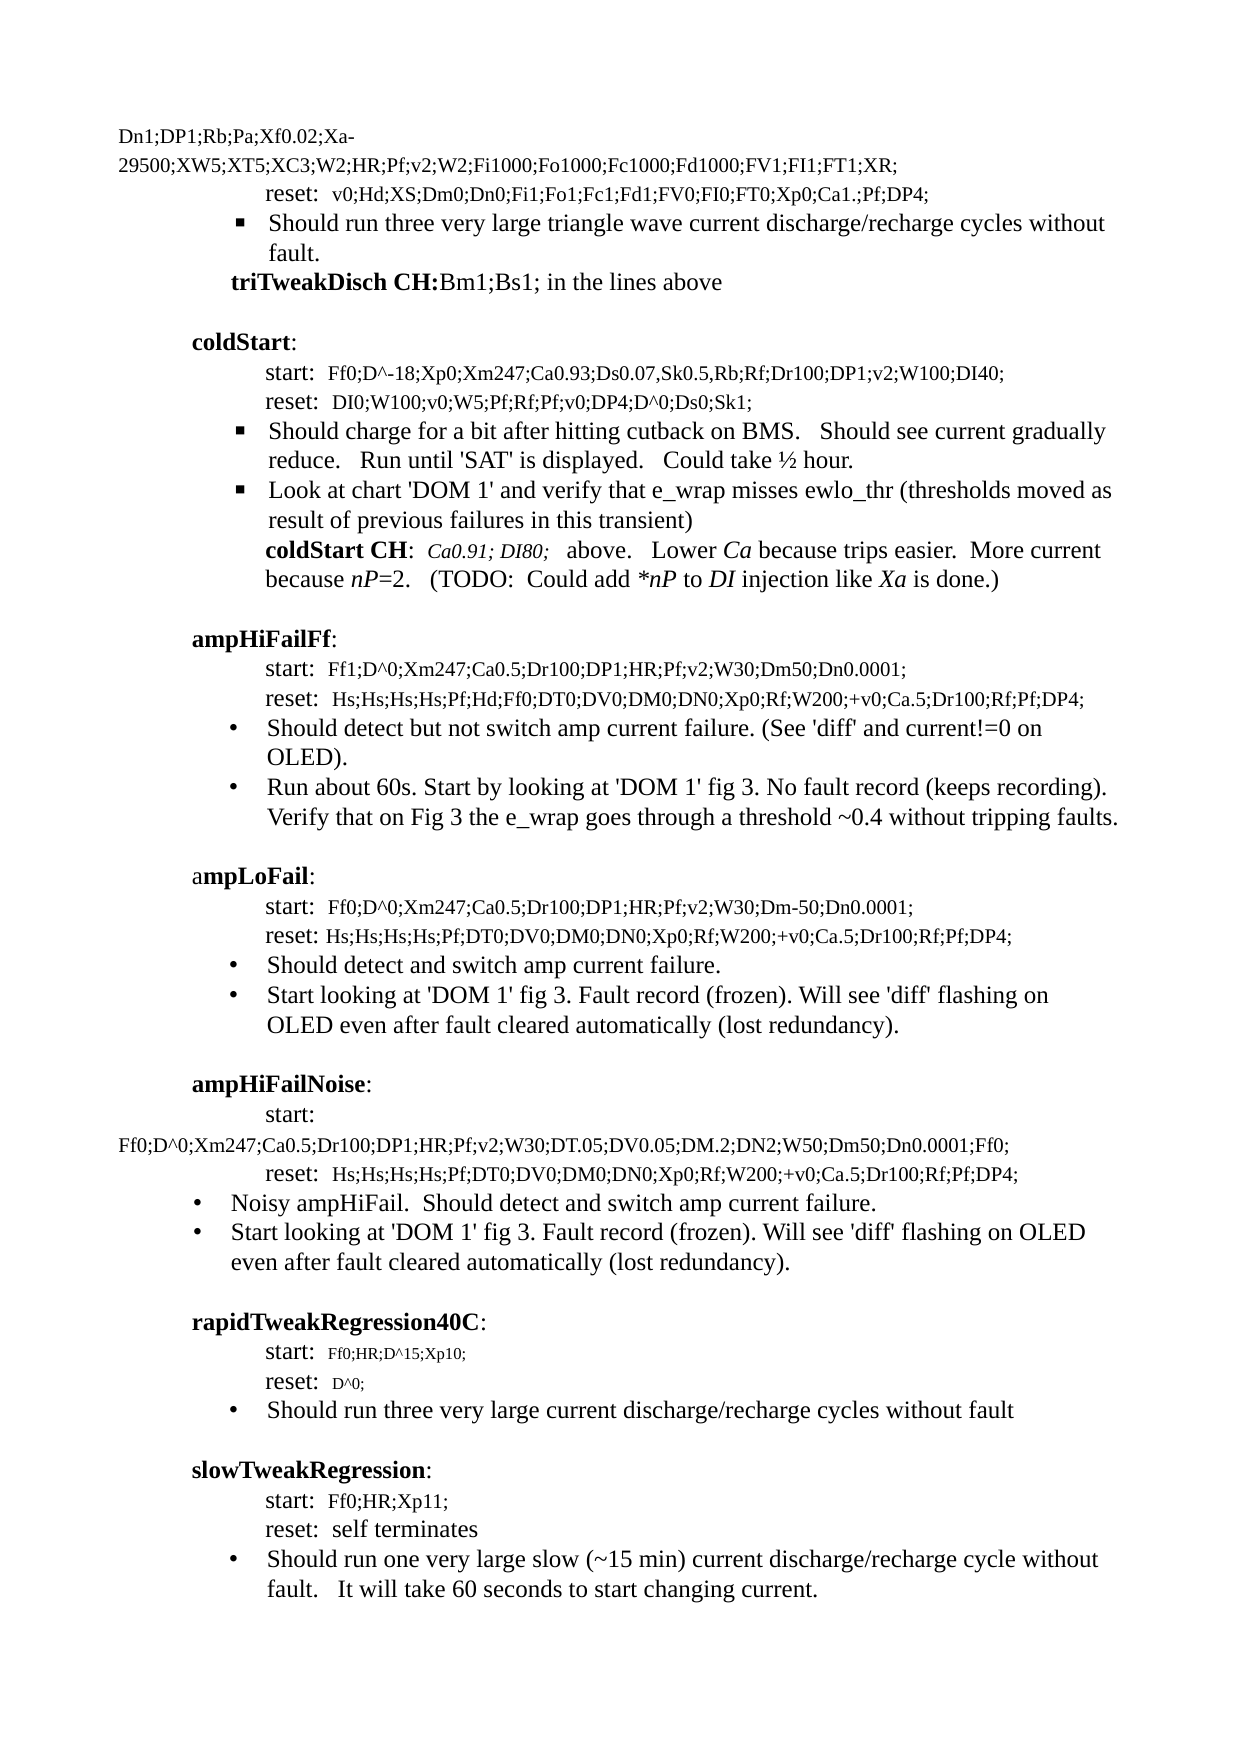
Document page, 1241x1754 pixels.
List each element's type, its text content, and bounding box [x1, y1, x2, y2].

text ampLoFail: [118, 860, 1122, 890]
list Should charge for a bit after hitting cutback on BMS. Should see current gradually reduce. Run until 'SAT' is displayed. Could take ½ hour. [231, 415, 1122, 474]
text rapidTweakRegression40C: [118, 1306, 1122, 1335]
text slowTweakRegression: [118, 1454, 1122, 1484]
text reset: Hs;Hs;Hs;Hs;Pf;Hd;Ff0;DT0;DV0;DM0;DN0;Xp0;Rf;W200;+v0;Ca.5;Dr100;Rf;Pf;DP4; [118, 682, 1122, 712]
text start: Ff0;HR;Xp11; [118, 1484, 1122, 1513]
list Start looking at 'DOM 1' fig 3. Fault record (frozen). Will see 'diff' flashing on OLED even after fault cleared automatically (lost redundancy). [229, 979, 1122, 1038]
list Should run one very large slow (~15 min) current discharge/recharge cycle without fault. It will take 60 seconds to start changing current. [229, 1543, 1122, 1602]
text reset: DI0;W100;v0;W5;Pf;Rf;Pf;v0;DP4;D^0;Ds0;Sk1; [118, 385, 1122, 415]
list Should run three very large triangle wave current discharge/recharge cycles without fault. [231, 207, 1122, 267]
text start: Ff0;D^0;Xm247;Ca0.5;Dr100;DP1;HR;Pf;v2;W30;Dm-50;Dn0.0001; [118, 890, 1122, 920]
text ampHiFailNoise: [118, 1068, 1122, 1098]
list Run about 60s. Start by looking at 'DOM 1' fig 3. No fault record (keeps recording). Verify that on Fig 3 the e_wrap goes through a threshold ~0.4 without tripping faults. [229, 771, 1122, 831]
text start: Ff1;D^0;Xm247;Ca0.5;Dr100;DP1;HR;Pf;v2;W30;Dm50;Dn0.0001; [118, 652, 1122, 682]
text start: Ff0;D^0;Xm247;Ca0.5;Dr100;DP1;HR;Pf;v2;W30;DT.05;DV0.05;DM.2;DN2;W50;Dm50;Dn0.0001;Ff0; [118, 1098, 1122, 1157]
text reset: v0;Hd;XS;Dm0;Dn0;Fi1;Fo1;Fc1;Fd1;FV0;FI0;FT0;Xp0;Ca1.;Pf;DP4; [118, 177, 1122, 207]
text reset: D^0; [118, 1365, 1122, 1395]
list Look at chart 'DOM 1' and verify that e_wrap misses ewlo_thr (thresholds moved as result of previous failures in this transient) [231, 474, 1122, 534]
text start: Ff0;D^-18;Xp0;Xm247;Ca0.93;Ds0.07,Sk0.5,Rb;Rf;Dr100;DP1;v2;W100;DI40; [118, 356, 1122, 385]
text coldStart: [118, 326, 1122, 356]
list triTweakDisch CH:Bm1;Bs1; in the lines above [193, 267, 1122, 296]
list Should run three very large current discharge/recharge cycles without fault [229, 1395, 1122, 1424]
text ampHiFailFf: [118, 623, 1122, 652]
list Noisy ampHiFail. Should detect and switch amp current failure. [193, 1187, 1122, 1217]
text reset: Hs;Hs;Hs;Hs;Pf;DT0;DV0;DM0;DN0;Xp0;Rf;W200;+v0;Ca.5;Dr100;Rf;Pf;DP4; [118, 1157, 1122, 1187]
text reset: Hs;Hs;Hs;Hs;Pf;DT0;DV0;DM0;DN0;Xp0;Rf;W200;+v0;Ca.5;Dr100;Rf;Pf;DP4; [118, 920, 1122, 949]
list Start looking at 'DOM 1' fig 3. Fault record (frozen). Will see 'diff' flashing on OLED even after fault cleared automatically (lost redundancy). [193, 1217, 1122, 1276]
list Should detect and switch amp current failure. [229, 949, 1122, 979]
list Should detect but not switch amp current failure. (See 'diff' and current!=0 on OLED). [229, 712, 1122, 771]
text Dn1;DP1;Rb;Pa;Xf0.02;Xa-29500;XW5;XT5;XC3;W2;HR;Pf;v2;W2;Fi1000;Fo1000;Fc1000;Fd1000;FV1;FI1;FT1;XR; [118, 118, 1122, 177]
text coldStart CH: Ca0.91; DI80; above. Lower Ca because trips easier. More current because nP=2. (TODO: Could add *nP to DI injection like Xa is done.) [265, 534, 1122, 593]
text start: Ff0;HR;D^15;Xp10; [118, 1335, 1122, 1365]
text reset: self terminates [118, 1513, 1122, 1543]
